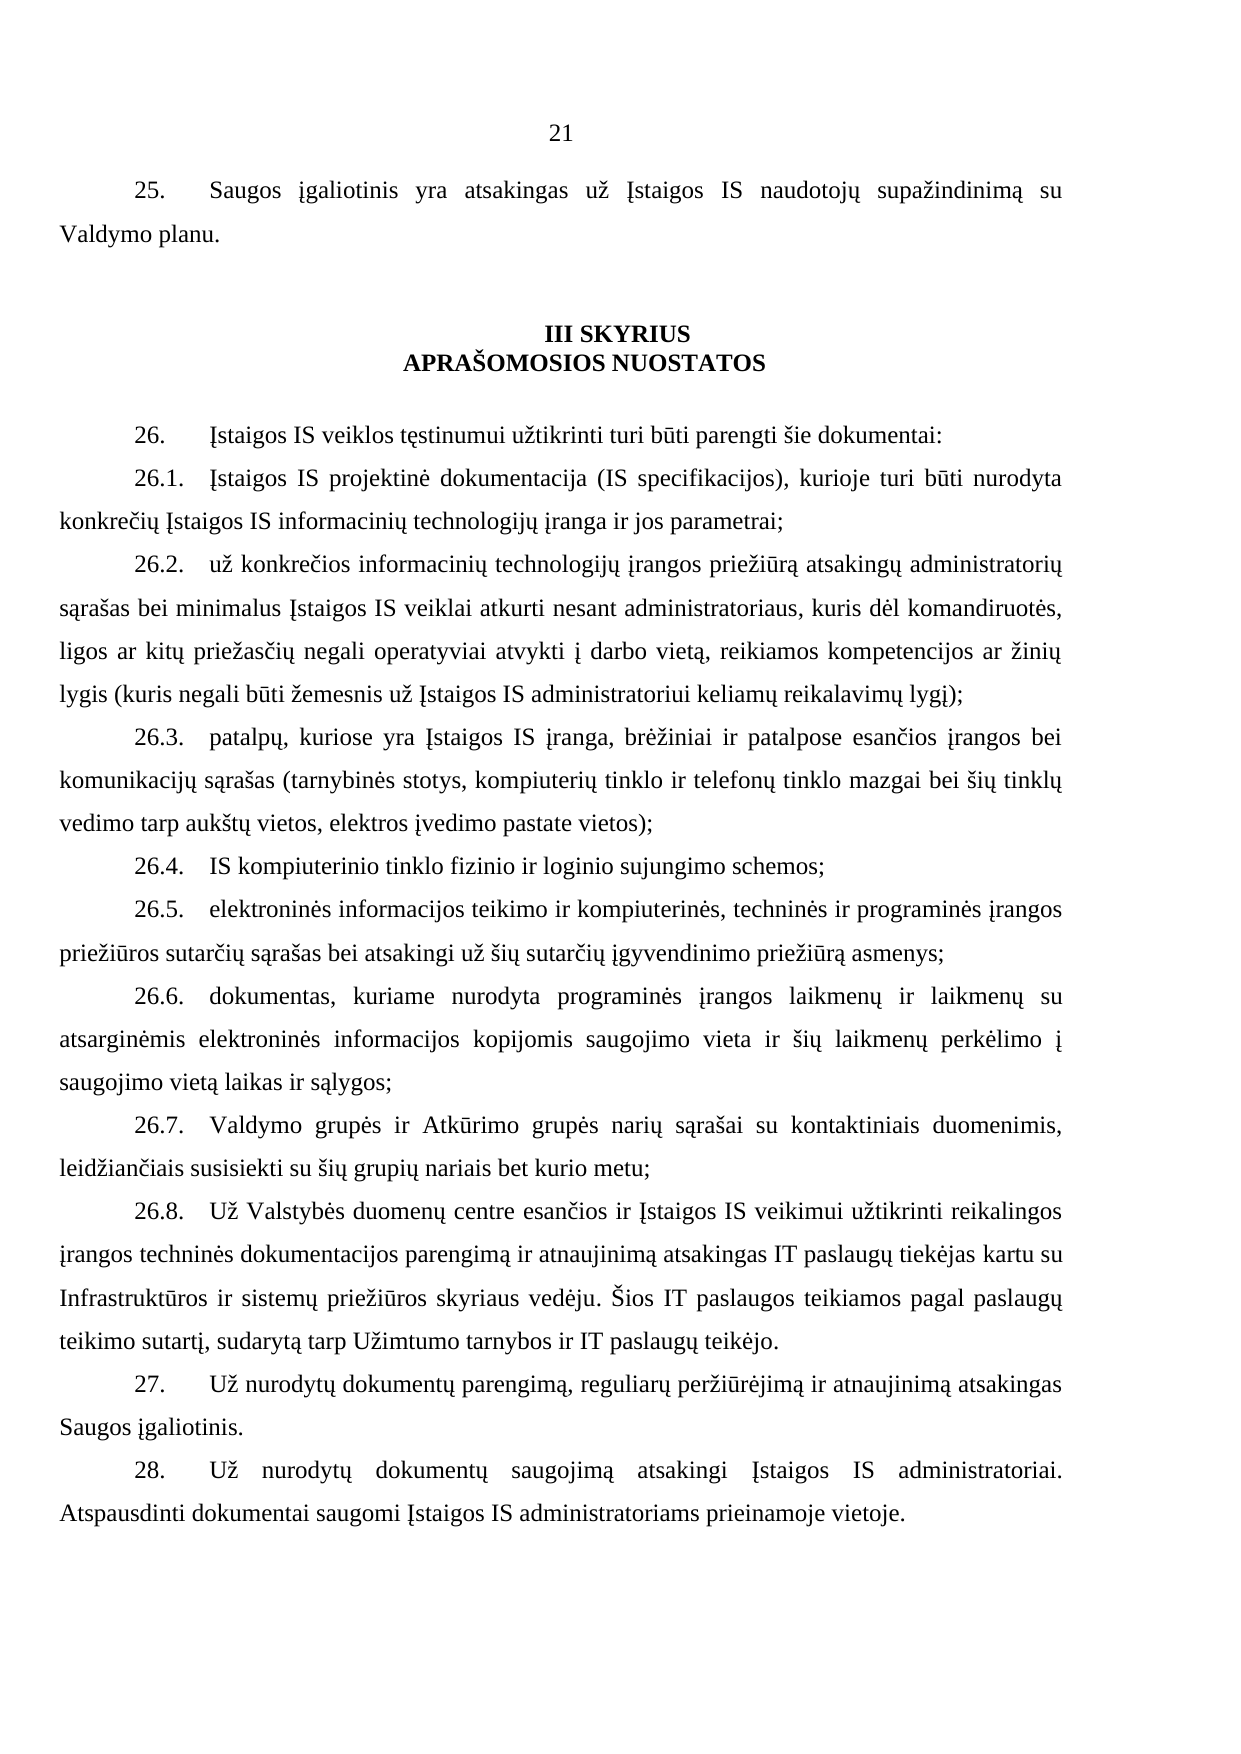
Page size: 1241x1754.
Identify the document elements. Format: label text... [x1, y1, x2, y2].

text APRAŠOMOSIOS NUOSTATOS [106, 348, 1063, 377]
text 27. Už nurodytų dokumentų parengimą, reguliarų peržiūrėjimą ir atnaujinimą atsakingas Saugos įgaliotinis. [59, 1369, 1063, 1441]
text 25. Saugos įgaliotinis yra atsakingas už Įstaigos IS naudotojų supažindinimą su Valdymo planu. [59, 176, 1063, 247]
text 26.8. Už Valstybės duomenų centre esančios ir Įstaigos IS veikimui užtikrinti reikalingos įrangos techninės dokumentacijos parengimą ir atnaujinimą atsakingas IT paslaugų tiekėjas kartu su Infrastruktūros ir sistemų priežiūros skyriaus vedėju. Šios IT paslaugos teikiamos pagal paslaugų teikimo sutartį, sudarytą tarp Užimtumo tarnybos ir IT paslaugų teikėjo. [59, 1196, 1063, 1354]
text 26.5. elektroninės informacijos teikimo ir kompiuterinės, techninės ir programinės įrangos priežiūros sutarčių sąrašas bei atsakingi už šių sutarčių įgyvendinimo priežiūrą asmenys; [59, 894, 1063, 966]
text 26.3. patalpų, kuriose yra Įstaigos IS įranga, brėžiniai ir patalpose esančios įrangos bei komunikacijų sąrašas (tarnybinės stotys, kompiuterių tinklo ir telefonų tinklo mazgai bei šių tinklų vedimo tarp aukštų vietos, elektros įvedimo pastate vietos); [59, 722, 1063, 837]
text 26. Įstaigos IS veiklos tęstinumui užtikrinti turi būti parengti šie dokumentai: [59, 420, 1063, 449]
text 26.4. IS kompiuterinio tinklo fizinio ir loginio sujungimo schemos; [59, 851, 1063, 880]
text III SKYRIUS [172, 319, 1063, 348]
text 26.7. Valdymo grupės ir Atkūrimo grupės narių sąrašai su kontaktiniais duomenimis, leidžiančiais susisiekti su šių grupių nariais bet kurio metu; [59, 1110, 1063, 1182]
text 28. Už nurodytų dokumentų saugojimą atsakingi Įstaigos IS administratoriai. Atspausdinti dokumentai saugomi Įstaigos IS administratoriams prieinamoje vietoje. [59, 1455, 1063, 1527]
text 26.1. Įstaigos IS projektinė dokumentacija (IS specifikacijos), kurioje turi būti nurodyta konkrečių Įstaigos IS informacinių technologijų įranga ir jos parametrai; [59, 463, 1063, 535]
text 26.6. dokumentas, kuriame nurodyta programinės įrangos laikmenų ir laikmenų su atsarginėmis elektroninės informacijos kopijomis saugojimo vieta ir šių laikmenų perkėlimo į saugojimo vietą laikas ir sąlygos; [59, 981, 1063, 1096]
text 26.2. už konkrečios informacinių technologijų įrangos priežiūrą atsakingų administratorių sąrašas bei minimalus Įstaigos IS veiklai atkurti nesant administratoriaus, kuris dėl komandiruotės, ligos ar kitų priežasčių negali operatyviai atvykti į darbo vietą, reikiamos kompetencijos ar žinių lygis (kuris negali būti žemesnis už Įstaigos IS administratoriui keliamų reikalavimų lygį); [59, 549, 1063, 708]
